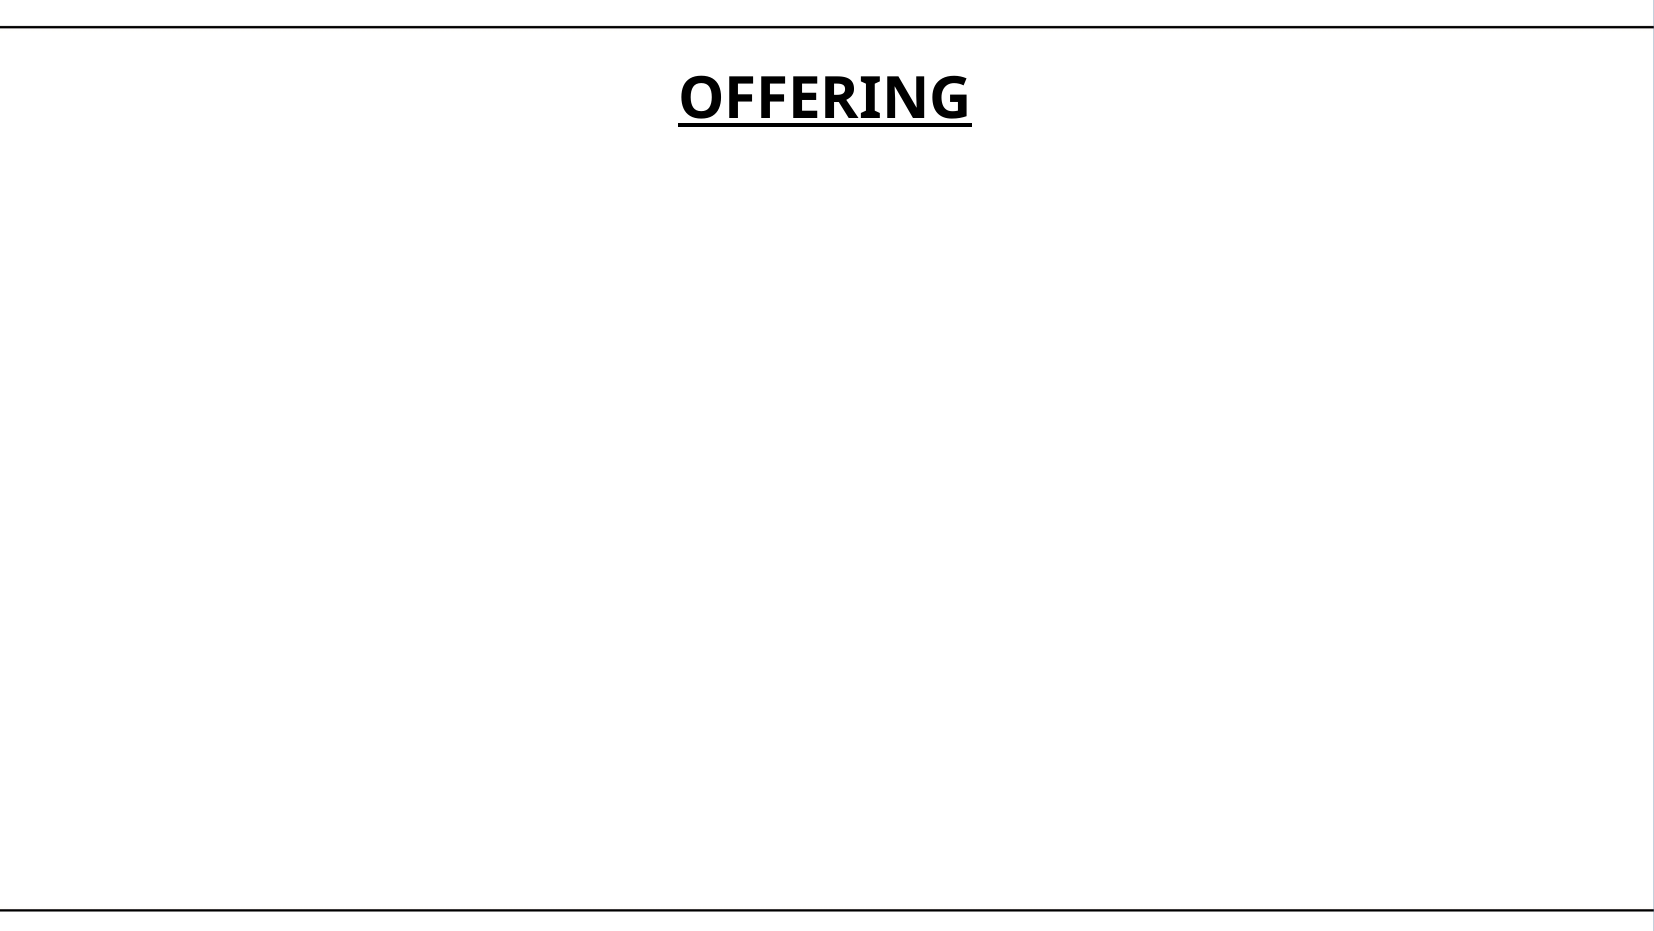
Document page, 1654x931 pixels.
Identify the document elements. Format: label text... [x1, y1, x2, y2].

picture [0, 0, 1654, 931]
text_box OFFERING [105, 48, 1546, 141]
